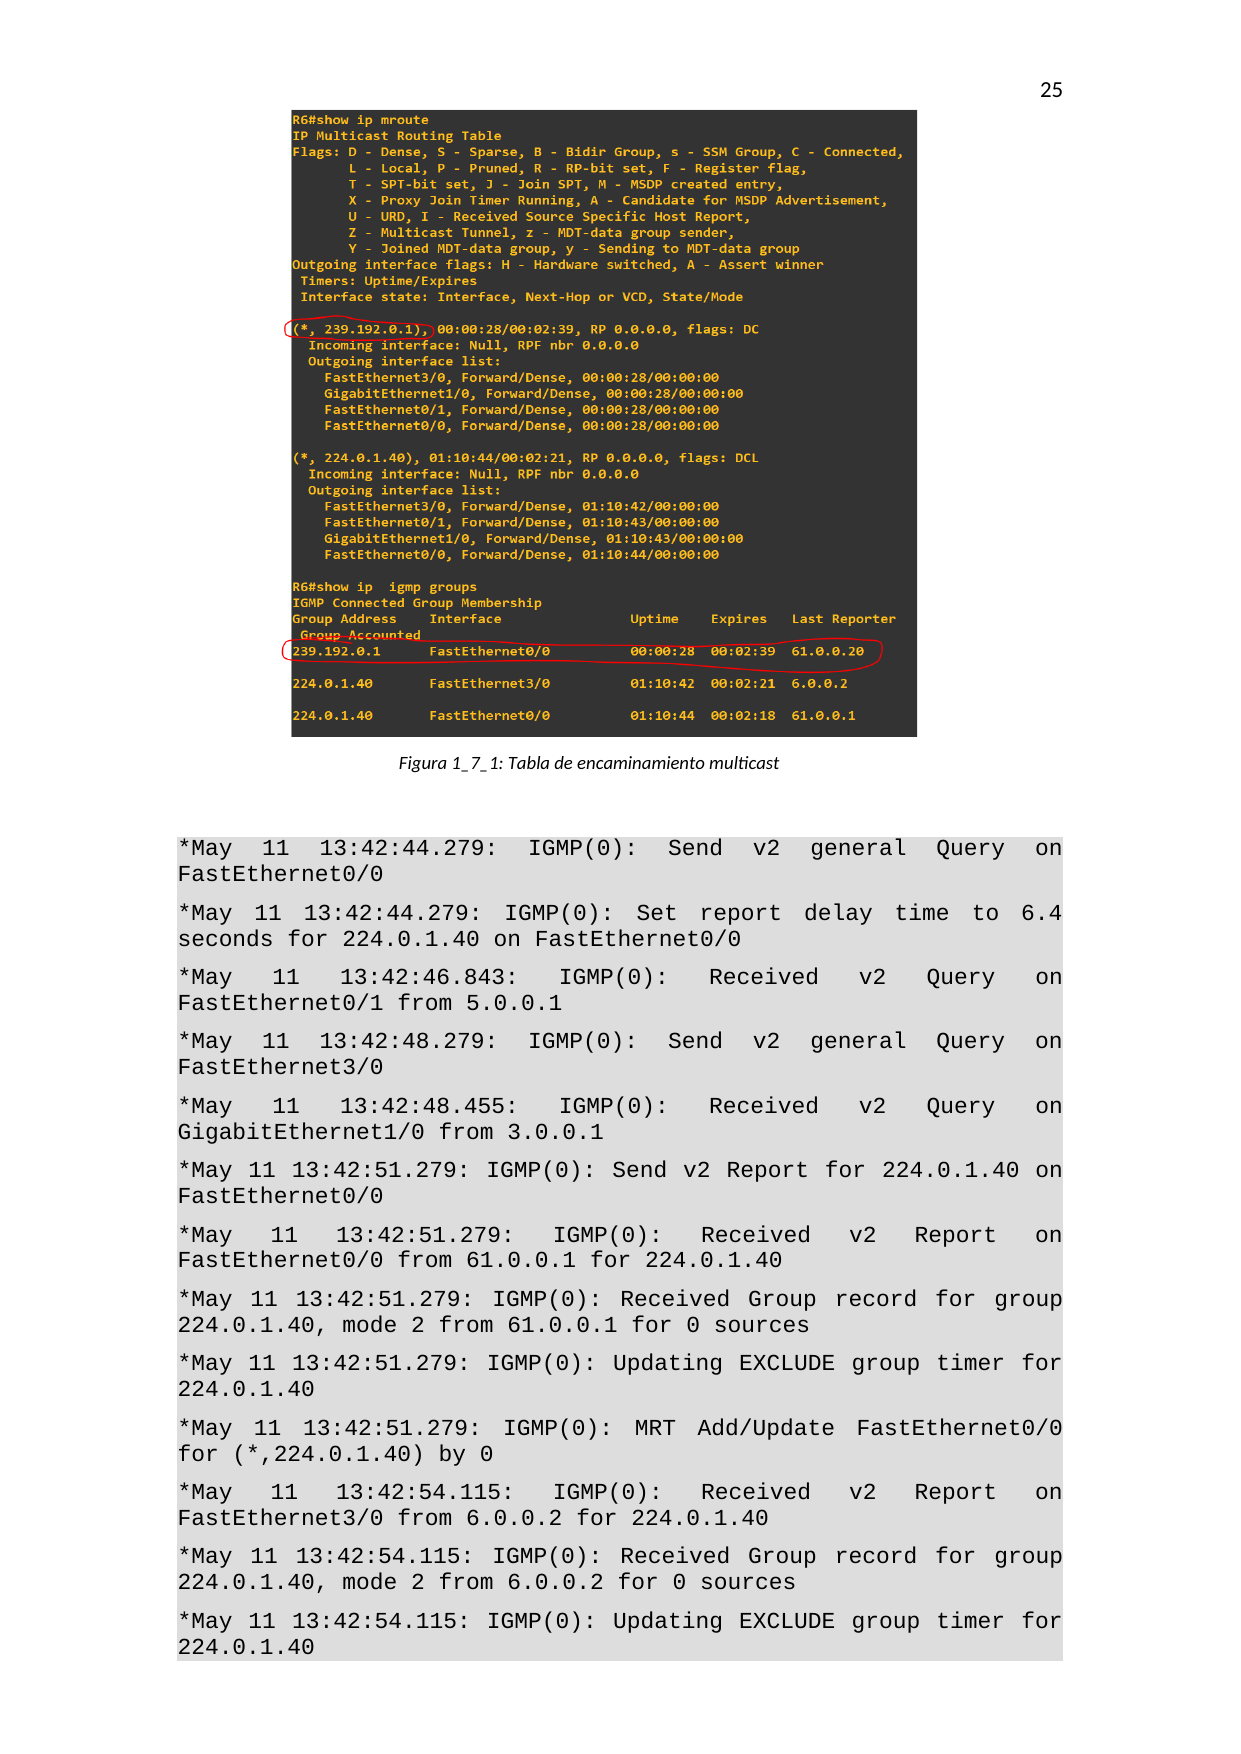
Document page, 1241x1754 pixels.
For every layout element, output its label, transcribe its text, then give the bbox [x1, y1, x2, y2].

text *May 11 13:42:51.279: IGMP(0): MRT Add/Update FastEthernet0/0 for (*,224.0.1.40) by 0 [177, 1416, 1063, 1468]
text *May 11 13:42:44.279: IGMP(0): Send v2 general Query on FastEthernet0/0 [177, 837, 1063, 888]
text *May 11 13:42:51.279: IGMP(0): Received Group record for group 224.0.1.40, mode 2 from 61.0.0.1 for 0 sources [177, 1287, 1063, 1339]
text *May 11 13:42:54.115: IGMP(0): Received v2 Report on FastEthernet3/0 from 6.0.0.2 for 224.0.1.40 [177, 1480, 1063, 1532]
text *May 11 13:42:48.455: IGMP(0): Received v2 Query on GigabitEthernet1/0 from 3.0.0.1 [177, 1094, 1063, 1146]
text *May 11 13:42:51.279: IGMP(0): Received v2 Report on FastEthernet0/0 from 61.0.0.1 for 224.0.1.40 [177, 1223, 1063, 1275]
text *May 11 13:42:54.115: IGMP(0): Updating EXCLUDE group timer for 224.0.1.40 [177, 1609, 1063, 1661]
text *May 11 13:42:46.843: IGMP(0): Received v2 Query on FastEthernet0/1 from 5.0.0.1 [177, 965, 1063, 1017]
text *May 11 13:42:54.115: IGMP(0): Received Group record for group 224.0.1.40, mode 2 from 6.0.0.2 for 0 sources [177, 1545, 1063, 1597]
text *May 11 13:42:48.279: IGMP(0): Send v2 general Query on FastEthernet3/0 [177, 1030, 1063, 1082]
text *May 11 13:42:44.279: IGMP(0): Set report delay time to 6.4 seconds for 224.0.1.40 on FastEthernet0/0 [177, 901, 1063, 953]
text Figura 1_7_1: Tabla de encaminamiento multicast [251, 751, 1063, 774]
text *May 11 13:42:51.279: IGMP(0): Send v2 Report for 224.0.1.40 on FastEthernet0/0 [177, 1158, 1063, 1210]
text *May 11 13:42:51.279: IGMP(0): Updating EXCLUDE group timer for 224.0.1.40 [177, 1352, 1063, 1403]
